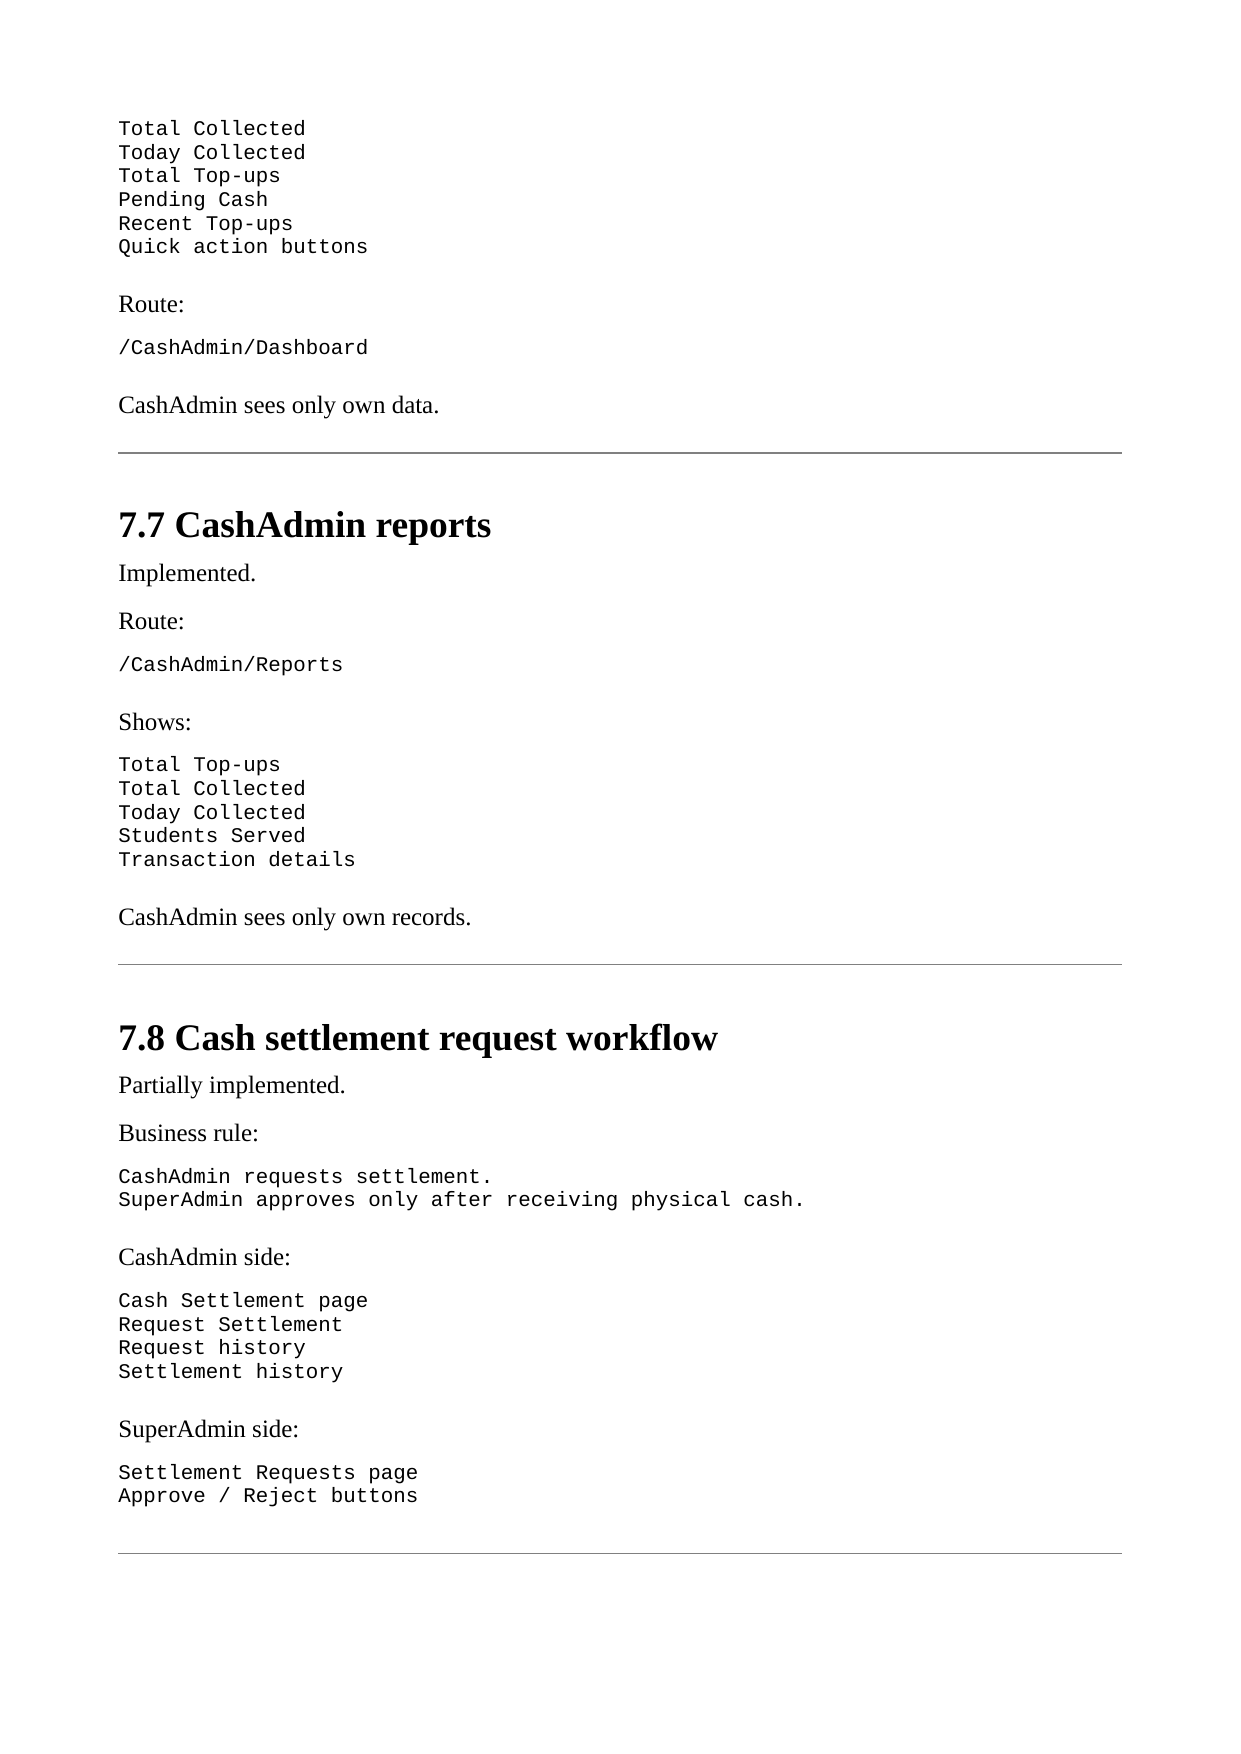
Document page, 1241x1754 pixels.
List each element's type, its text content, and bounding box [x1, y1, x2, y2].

text Pending Cash [118, 189, 1122, 213]
text Request history [118, 1337, 1122, 1361]
text CashAdmin requests settlement. [118, 1166, 1122, 1189]
text Total Top-ups [118, 754, 1122, 778]
text Today Collected [118, 802, 1122, 825]
text Recent Top-ups [118, 213, 1122, 236]
text Students Served [118, 825, 1122, 849]
text Total Top-ups [118, 165, 1122, 189]
text Transaction details [118, 849, 1122, 873]
text Request Settlement [118, 1314, 1122, 1337]
text Total Collected [118, 778, 1122, 802]
text /CashAdmin/Dashboard [118, 337, 1122, 361]
text Approve / Reject buttons [118, 1485, 1122, 1509]
text Partially implemented. [118, 1071, 1122, 1099]
text Implemented. [118, 558, 1122, 587]
text /CashAdmin/Reports [118, 654, 1122, 677]
text Total Collected [118, 118, 1122, 142]
text Quick action buttons [118, 236, 1122, 260]
text Business rule: [118, 1118, 1122, 1147]
text Settlement history [118, 1361, 1122, 1385]
text Settlement Requests page [118, 1462, 1122, 1485]
text CashAdmin sees only own data. [118, 390, 1122, 419]
text Route: [118, 289, 1122, 318]
text CashAdmin sees only own records. [118, 902, 1122, 931]
text Shows: [118, 707, 1122, 736]
subtitle 7.7 CashAdmin reports [118, 503, 1122, 546]
text SuperAdmin approves only after receiving physical cash. [118, 1189, 1122, 1213]
text Route: [118, 606, 1122, 635]
text SuperAdmin side: [118, 1414, 1122, 1443]
text Today Collected [118, 142, 1122, 165]
subtitle 7.8 Cash settlement request workflow [118, 1015, 1122, 1058]
text CashAdmin side: [118, 1242, 1122, 1271]
text Cash Settlement page [118, 1290, 1122, 1314]
